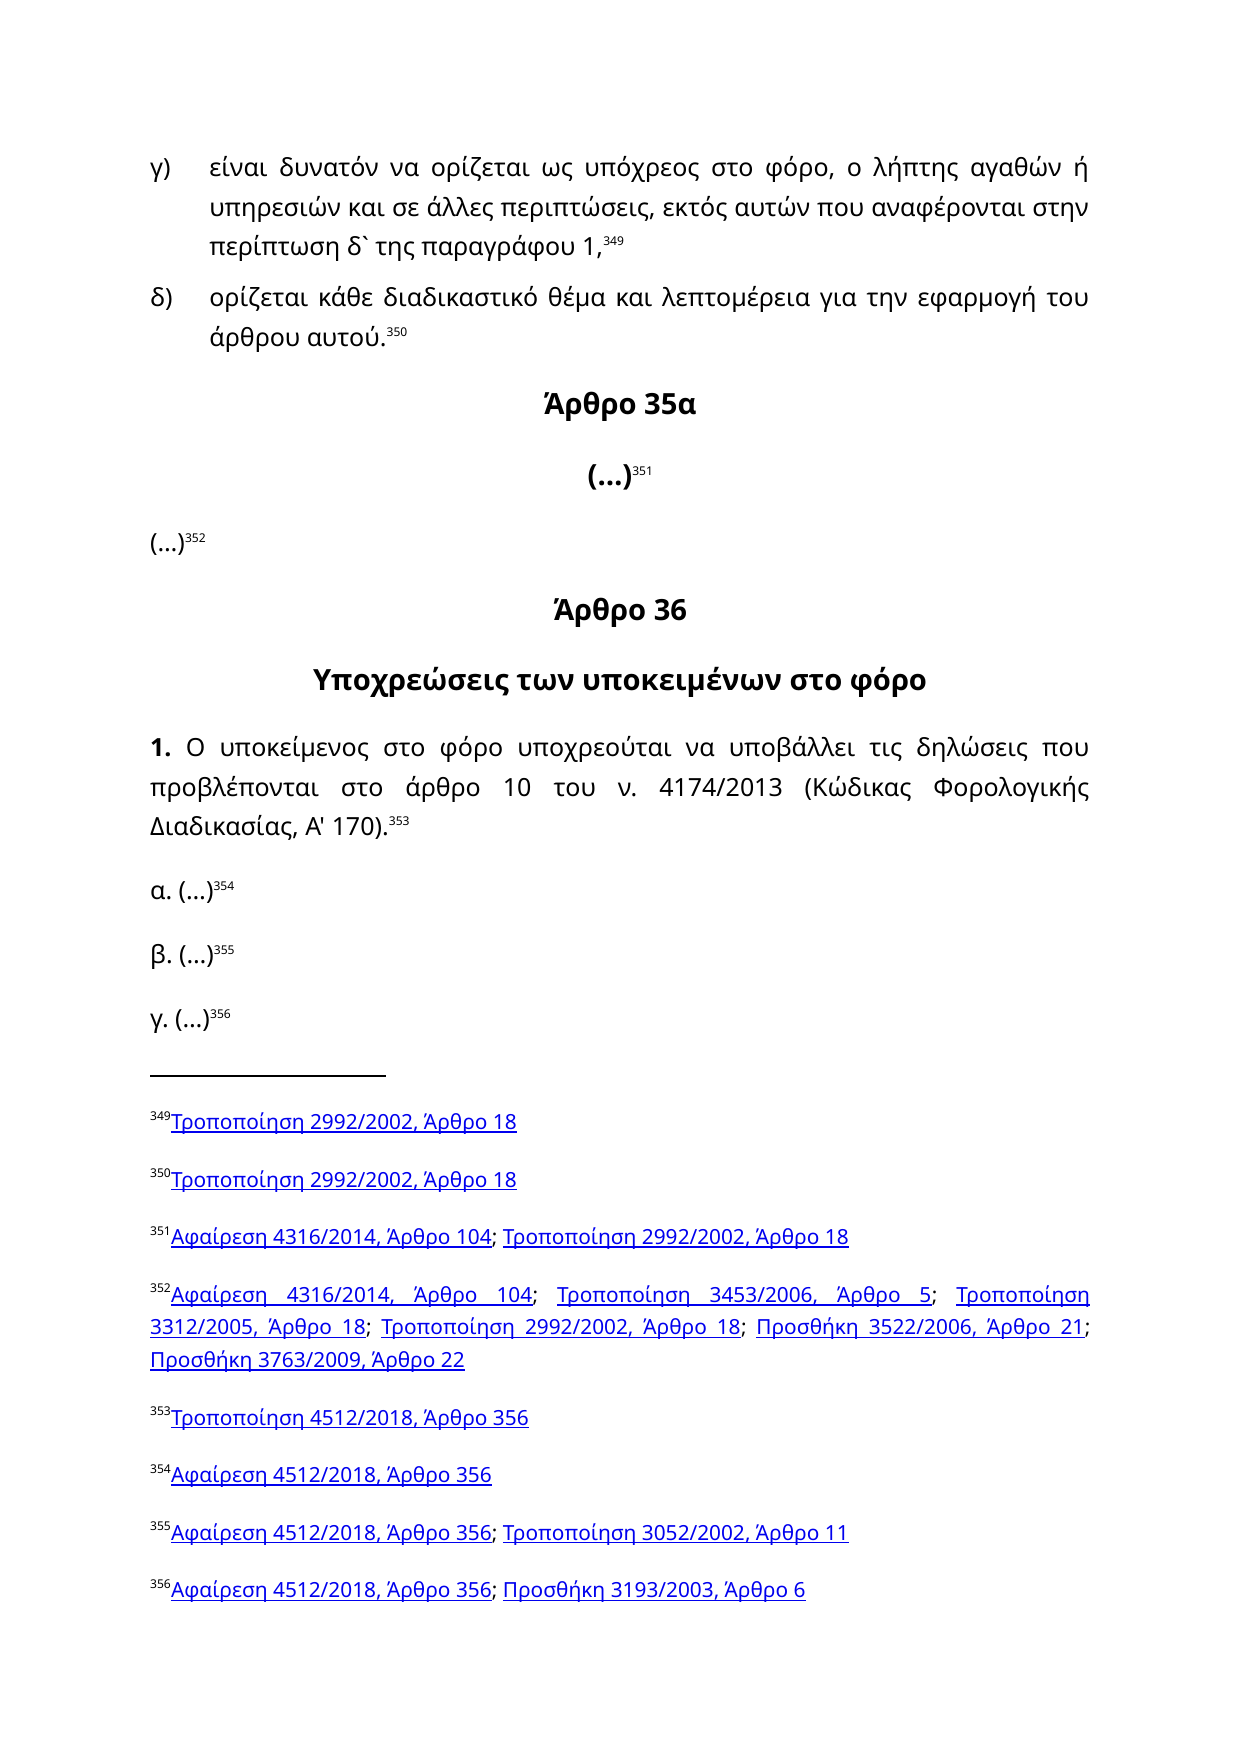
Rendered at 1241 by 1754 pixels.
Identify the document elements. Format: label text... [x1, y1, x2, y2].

subtitle Άρθρο 35α [150, 383, 1090, 423]
text Αφαίρεση 4316/2014, Άρθρο 104; Τροποποίηση 3453/2006, Άρθρο 5; Τροποποίηση 3312/2005, Άρθρο 18; Τροποποίηση 2992/2002, Άρθρο 18; Προσθήκη 3522/2006, Άρθρο 21; Προσθήκη 3763/2009, Άρθρο 22 [150, 1280, 1090, 1373]
subtitle (…) [150, 454, 1090, 494]
text (…) [150, 524, 1090, 559]
text Τροποποίηση 2992/2002, Άρθρο 18 [150, 1107, 1090, 1136]
text Τροποποίηση 4512/2018, Άρθρο 356 [150, 1403, 1090, 1431]
list δ) ορίζεται κάθε διαδικαστικό θέμα και λεπτομέρεια για την εφαρμογή του άρθρου αυτού. [150, 280, 1090, 353]
text γ. (…) [150, 1001, 1090, 1035]
text Τροποποίηση 2992/2002, Άρθρο 18 [150, 1165, 1090, 1193]
text Αφαίρεση 4512/2018, Άρθρο 356; Προσθήκη 3193/2003, Άρθρο 6 [150, 1576, 1090, 1604]
text Αφαίρεση 4512/2018, Άρθρο 356; Τροποποίηση 3052/2002, Άρθρο 11 [150, 1518, 1090, 1546]
text α. (…) [150, 872, 1090, 907]
subtitle Άρθρο 36 [150, 589, 1090, 628]
text Αφαίρεση 4316/2014, Άρθρο 104; Τροποποίηση 2992/2002, Άρθρο 18 [150, 1222, 1090, 1251]
text β. (…) [150, 937, 1090, 971]
text Αφαίρεση 4512/2018, Άρθρο 356 [150, 1460, 1090, 1489]
list γ) είναι δυνατόν να ορίζεται ως υπόχρεος στο φόρο, ο λήπτης αγαθών ή υπηρεσιών και σε άλλες περιπτώσεις, εκτός αυτών που αναφέρονται στην περίπτωση δ` της παραγράφου 1, [150, 150, 1090, 262]
text 1. Ο υποκείμενος στο φόρο υποχρεούται να υποβάλλει τις δηλώσεις που προβλέπονται στο άρθρο 10 του ν. 4174/2013 (Κώδικας Φορολογικής Διαδικασίας, Α' 170). [150, 730, 1090, 842]
subtitle Υποχρεώσεις των υποκειμένων στο φόρο [150, 659, 1090, 699]
